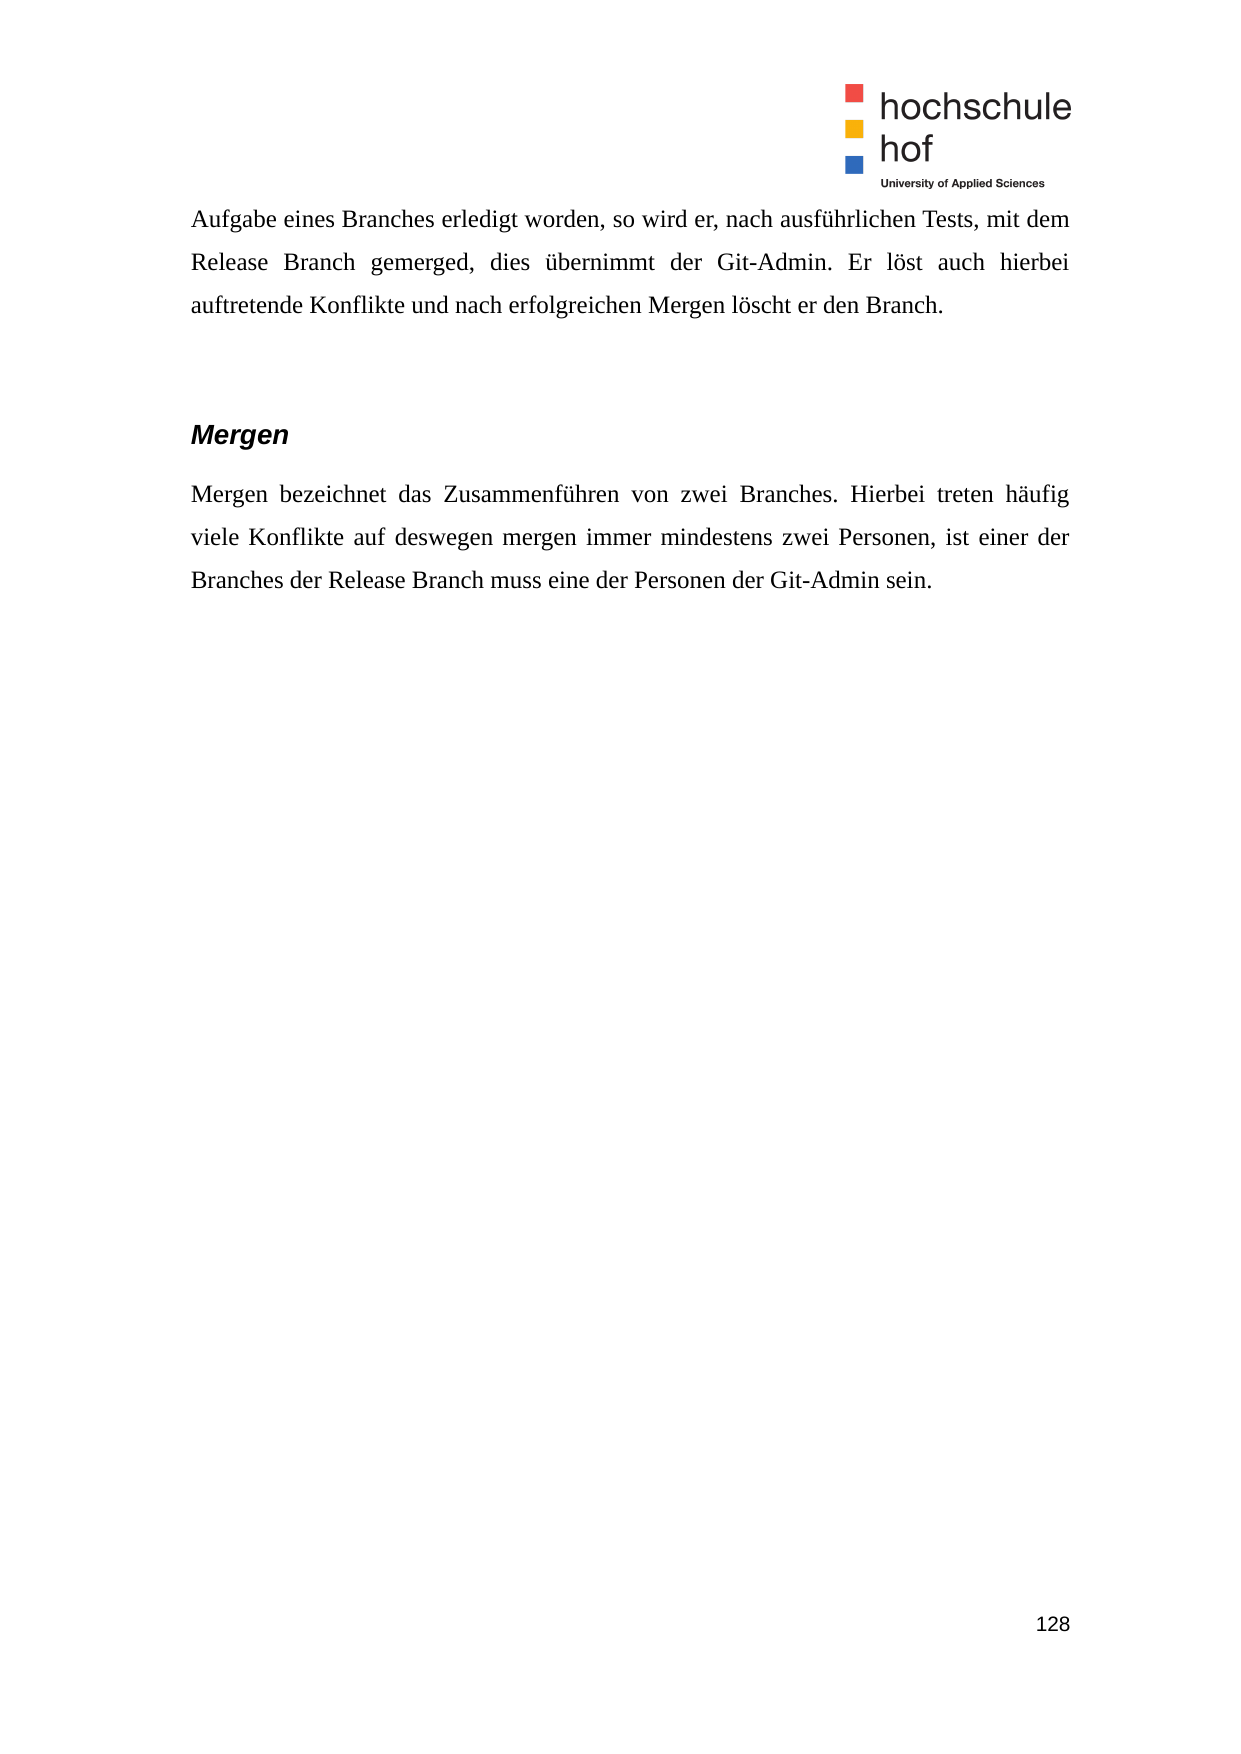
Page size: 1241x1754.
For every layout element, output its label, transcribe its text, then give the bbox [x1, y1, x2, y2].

picture [845, 84, 1071, 189]
subtitle Mergen [191, 418, 1070, 450]
text Aufgabe eines Branches erledigt worden, so wird er, nach ausführlichen Tests, mit dem Release Branch gemerged, dies übernimmt der Git-Admin. Er löst auch hierbei auftretende Konflikte und nach erfolgreichen Mergen löscht er den Branch. [191, 204, 1070, 319]
text Mergen bezeichnet das Zusammenführen von zwei Branches. Hierbei treten häufig viele Konflikte auf deswegen mergen immer mindestens zwei Personen, ist einer der Branches der Release Branch muss eine der Personen der Git-Admin sein. [191, 479, 1070, 594]
